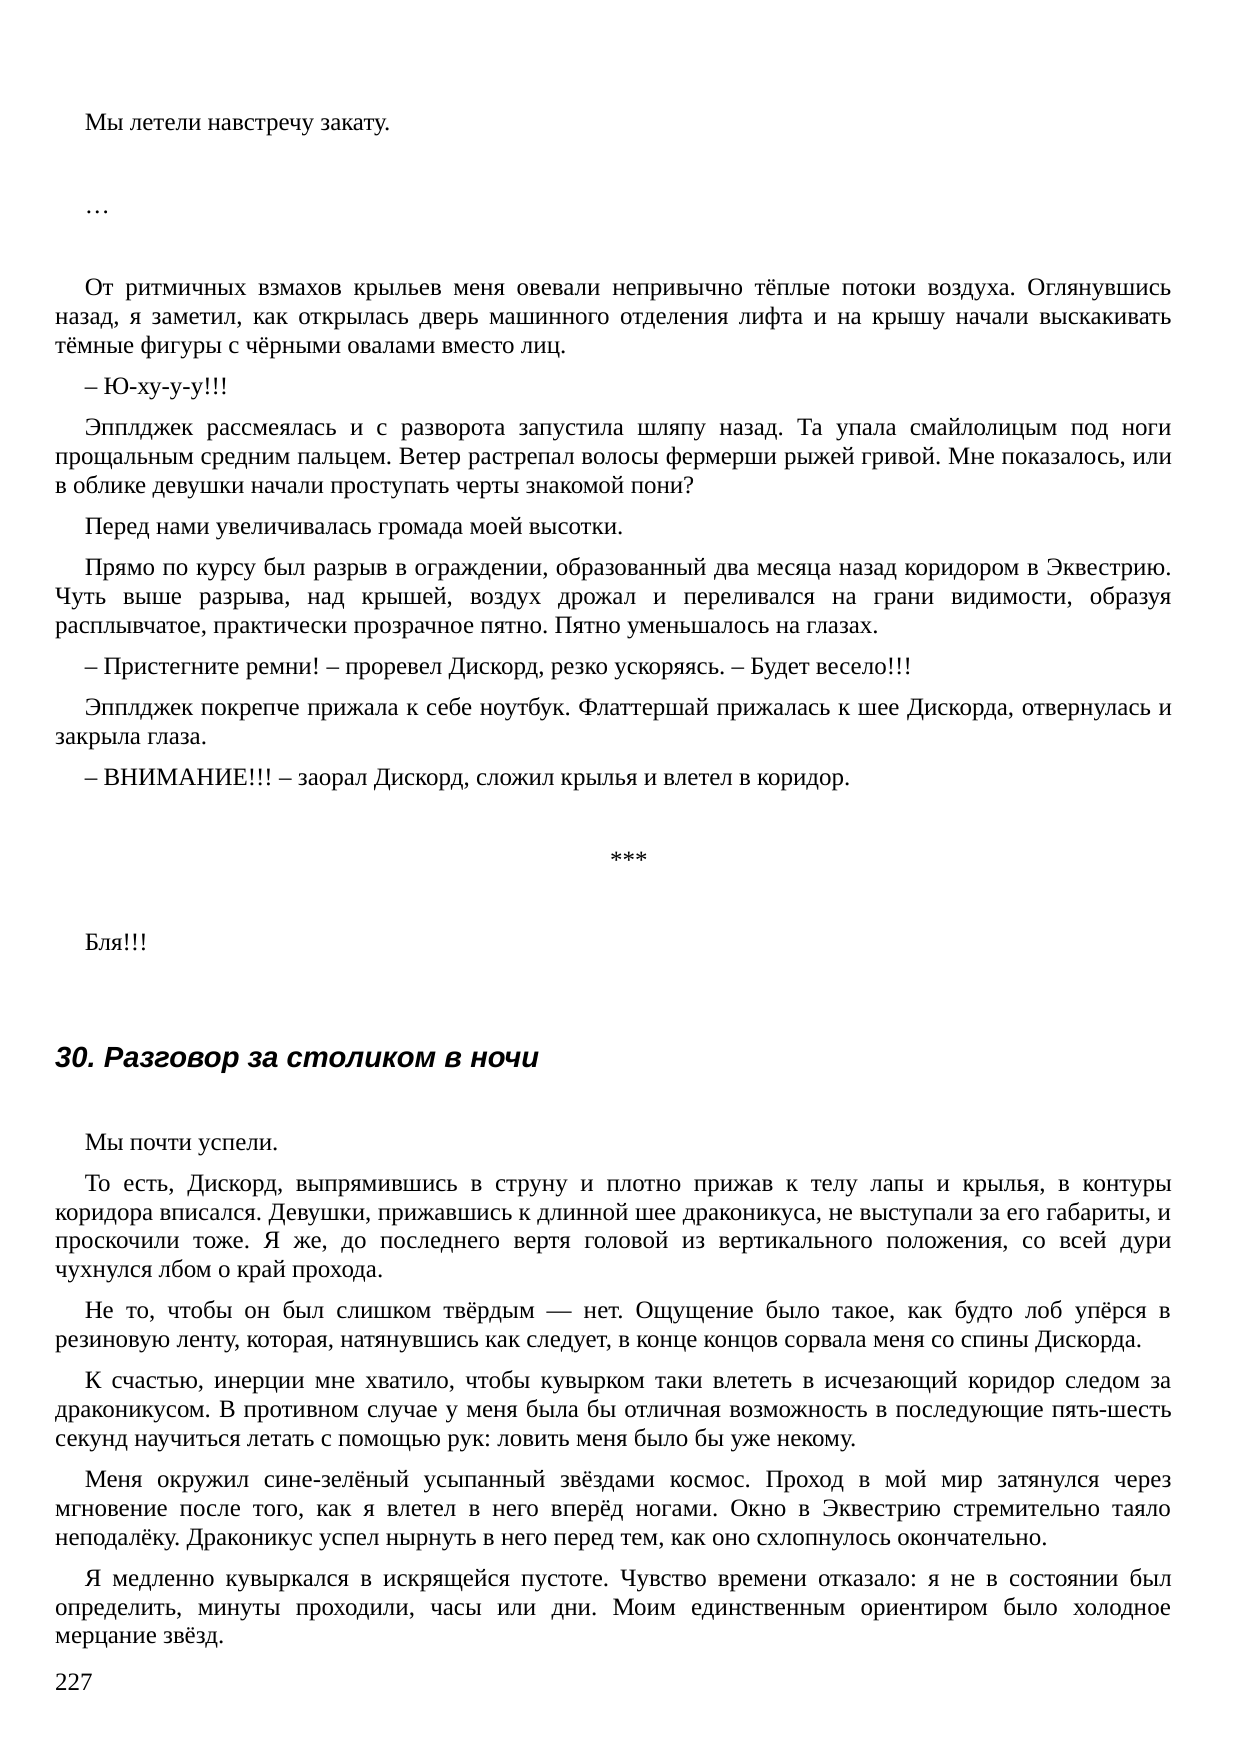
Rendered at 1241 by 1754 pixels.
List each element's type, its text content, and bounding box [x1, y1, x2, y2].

text Мы летели навстречу закату. [55, 107, 1173, 136]
text Я медленно кувыркался в искрящейся пустоте. Чувство времени отказало: я не в состоянии был определить, минуты проходили, часы или дни. Моим единственным ориентиром было холодное мерцание звёзд. [55, 1563, 1173, 1649]
text То есть, Дискорд, выпрямившись в струну и плотно прижав к телу лапы и крылья, в контуры коридора вписался. Девушки, прижавшись к длинной шее драконикуса, не выступали за его габариты, и проскочили тоже. Я же, до последнего вертя головой из вертикального положения, со всей дури чухнулся лбом о край прохода. [55, 1168, 1173, 1283]
text Меня окружил сине-зелёный усыпанный звёздами космос. Проход в мой мир затянулся через мгновение после того, как я влетел в него вперёд ногами. Окно в Эквестрию стремительно таяло неподалёку. Драконикус успел нырнуть в него перед тем, как оно схлопнулось окончательно. [55, 1464, 1173, 1551]
text Прямо по курсу был разрыв в ограждении, образованный два месяца назад коридором в Эквестрию. Чуть выше разрыва, над крышей, воздух дрожал и переливался на грани видимости, образуя расплывчатое, практически прозрачное пятно. Пятно уменьшалось на глазах. [55, 552, 1173, 638]
text Бля!!! [55, 927, 1173, 956]
text Эпплджек рассмеялась и с разворота запустила шляпу назад. Та упала смайлолицым под ноги прощальным средним пальцем. Ветер растрепал волосы фермерши рыжей гривой. Мне показалось, или в облике девушки начали проступать черты знакомой пони? [55, 412, 1173, 498]
text – ВНИМАНИЕ!!! – заорал Дискорд, сложил крылья и влетел в коридор. [55, 762, 1173, 791]
text Мы почти успели. [55, 1127, 1173, 1156]
text *** [55, 845, 1173, 873]
text – Пристегните ремни! – проревел Дискорд, резко ускоряясь. – Будет весело!!! [55, 651, 1173, 680]
text Не то, чтобы он был слишком твёрдым — нет. Ощущение было такое, как будто лоб упёрся в резиновую ленту, которая, натянувшись как следует, в конце концов сорвала меня со спины Дискорда. [55, 1296, 1173, 1353]
text – Ю-ху-у-у!!! [55, 371, 1173, 400]
text К счастью, инерции мне хватило, чтобы кувырком таки влететь в исчезающий коридор следом за драконикусом. В противном случае у меня была бы отличная возможность в последующие пять-шесть секунд научиться летать с помощью рук: ловить меня было бы уже некому. [55, 1366, 1173, 1452]
text … [55, 190, 1173, 218]
text Эпплджек покрепче прижала к себе ноутбук. Флаттершай прижалась к шее Дискорда, отвернулась и закрыла глаза. [55, 692, 1173, 750]
text От ритмичных взмахов крыльев меня овевали непривычно тёплые потоки воздуха. Оглянувшись назад, я заметил, как открылась дверь машинного отделения лифта и на крышу начали выскакивать тёмные фигуры с чёрными овалами вместо лиц. [55, 272, 1173, 358]
subtitle 30. Разговор за столиком в ночи [55, 1039, 1173, 1073]
text Перед нами увеличивалась громада моей высотки. [55, 511, 1173, 540]
